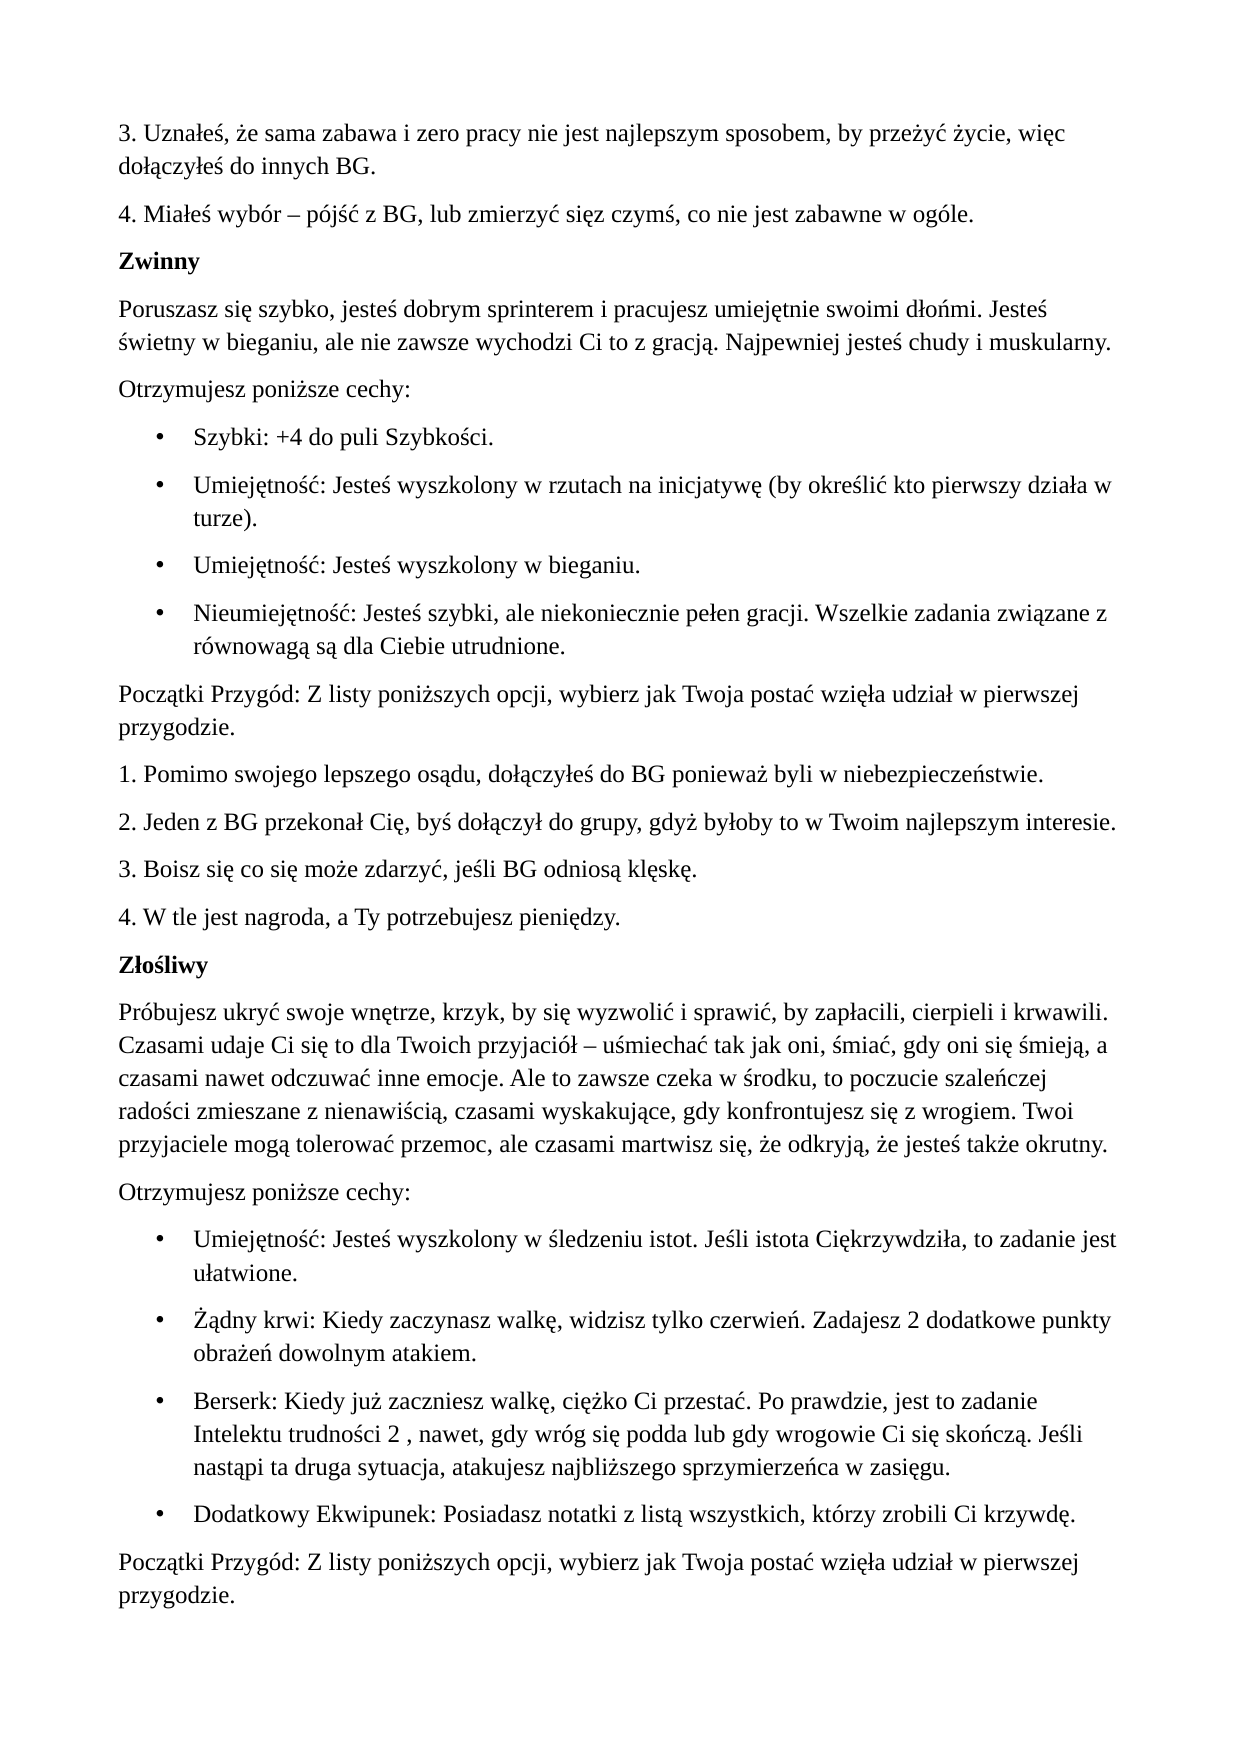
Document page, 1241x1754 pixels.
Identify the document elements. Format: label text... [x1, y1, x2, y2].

list Umiejętność: Jesteś wyszkolony w rzutach na inicjatywę (by określić kto pierwszy działa w turze). [156, 470, 1122, 532]
text 4. Miałeś wybór – pójść z BG, lub zmierzyć sięz czymś, co nie jest zabawne w ogóle. [118, 199, 1122, 227]
text Zwinny [118, 246, 1122, 275]
list Umiejętność: Jesteś wyszkolony w śledzeniu istot. Jeśli istota Ciękrzywdziła, to zadanie jest ułatwione. [156, 1224, 1122, 1286]
list Berserk: Kiedy już zaczniesz walkę, ciężko Ci przestać. Po prawdzie, jest to zadanie Intelektu trudności 2 , nawet, gdy wróg się podda lub gdy wrogowie Ci się skończą. Jeśli nastąpi ta druga sytuacja, atakujesz najbliższego sprzymierzeńca w zasięgu. [156, 1386, 1122, 1481]
list Nieumiejętność: Jesteś szybki, ale niekoniecznie pełen gracji. Wszelkie zadania związane z równowagą są dla Ciebie utrudnione. [156, 598, 1122, 660]
text 4. W tle jest nagroda, a Ty potrzebujesz pieniędzy. [118, 902, 1122, 931]
list Dodatkowy Ekwipunek: Posiadasz notatki z listą wszystkich, którzy zrobili Ci krzywdę. [156, 1499, 1122, 1528]
text 1. Pomimo swojego lepszego osądu, dołączyłeś do BG ponieważ byli w niebezpieczeństwie. [118, 759, 1122, 788]
text Początki Przygód: Z listy poniższych opcji, wybierz jak Twoja postać wzięła udział w pierwszej przygodzie. [118, 679, 1122, 740]
list Umiejętność: Jesteś wyszkolony w bieganiu. [156, 550, 1122, 579]
text Otrzymujesz poniższe cechy: [118, 374, 1122, 403]
text Próbujesz ukryć swoje wnętrze, krzyk, by się wyzwolić i sprawić, by zapłacili, cierpieli i krwawili. Czasami udaje Ci się to dla Twoich przyjaciół – uśmiechać tak jak oni, śmiać, gdy oni się śmieją, a czasami nawet odczuwać inne emocje. Ale to zawsze czeka w środku, to poczucie szaleńczej radości zmieszane z nienawiścią, czasami wyskakujące, gdy konfrontujesz się z wrogiem. Twoi przyjaciele mogą tolerować przemoc, ale czasami martwisz się, że odkryją, że jesteś także okrutny. [118, 997, 1122, 1158]
text Otrzymujesz poniższe cechy: [118, 1177, 1122, 1206]
text 3. Uznałeś, że sama zabawa i zero pracy nie jest najlepszym sposobem, by przeżyć życie, więc dołączyłeś do innych BG. [118, 118, 1122, 180]
text Złośliwy [118, 950, 1122, 978]
text Początki Przygód: Z listy poniższych opcji, wybierz jak Twoja postać wzięła udział w pierwszej przygodzie. [118, 1547, 1122, 1609]
list Szybki: +4 do puli Szybkości. [156, 422, 1122, 451]
text 3. Boisz się co się może zdarzyć, jeśli BG odniosą klęskę. [118, 854, 1122, 883]
text 2. Jeden z BG przekonał Cię, byś dołączył do grupy, gdyż byłoby to w Twoim najlepszym interesie. [118, 807, 1122, 836]
text Poruszasz się szybko, jesteś dobrym sprinterem i pracujesz umiejętnie swoimi dłońmi. Jesteś świetny w bieganiu, ale nie zawsze wychodzi Ci to z gracją. Najpewniej jesteś chudy i muskularny. [118, 294, 1122, 356]
list Żądny krwi: Kiedy zaczynasz walkę, widzisz tylko czerwień. Zadajesz 2 dodatkowe punkty obrażeń dowolnym atakiem. [156, 1305, 1122, 1367]
